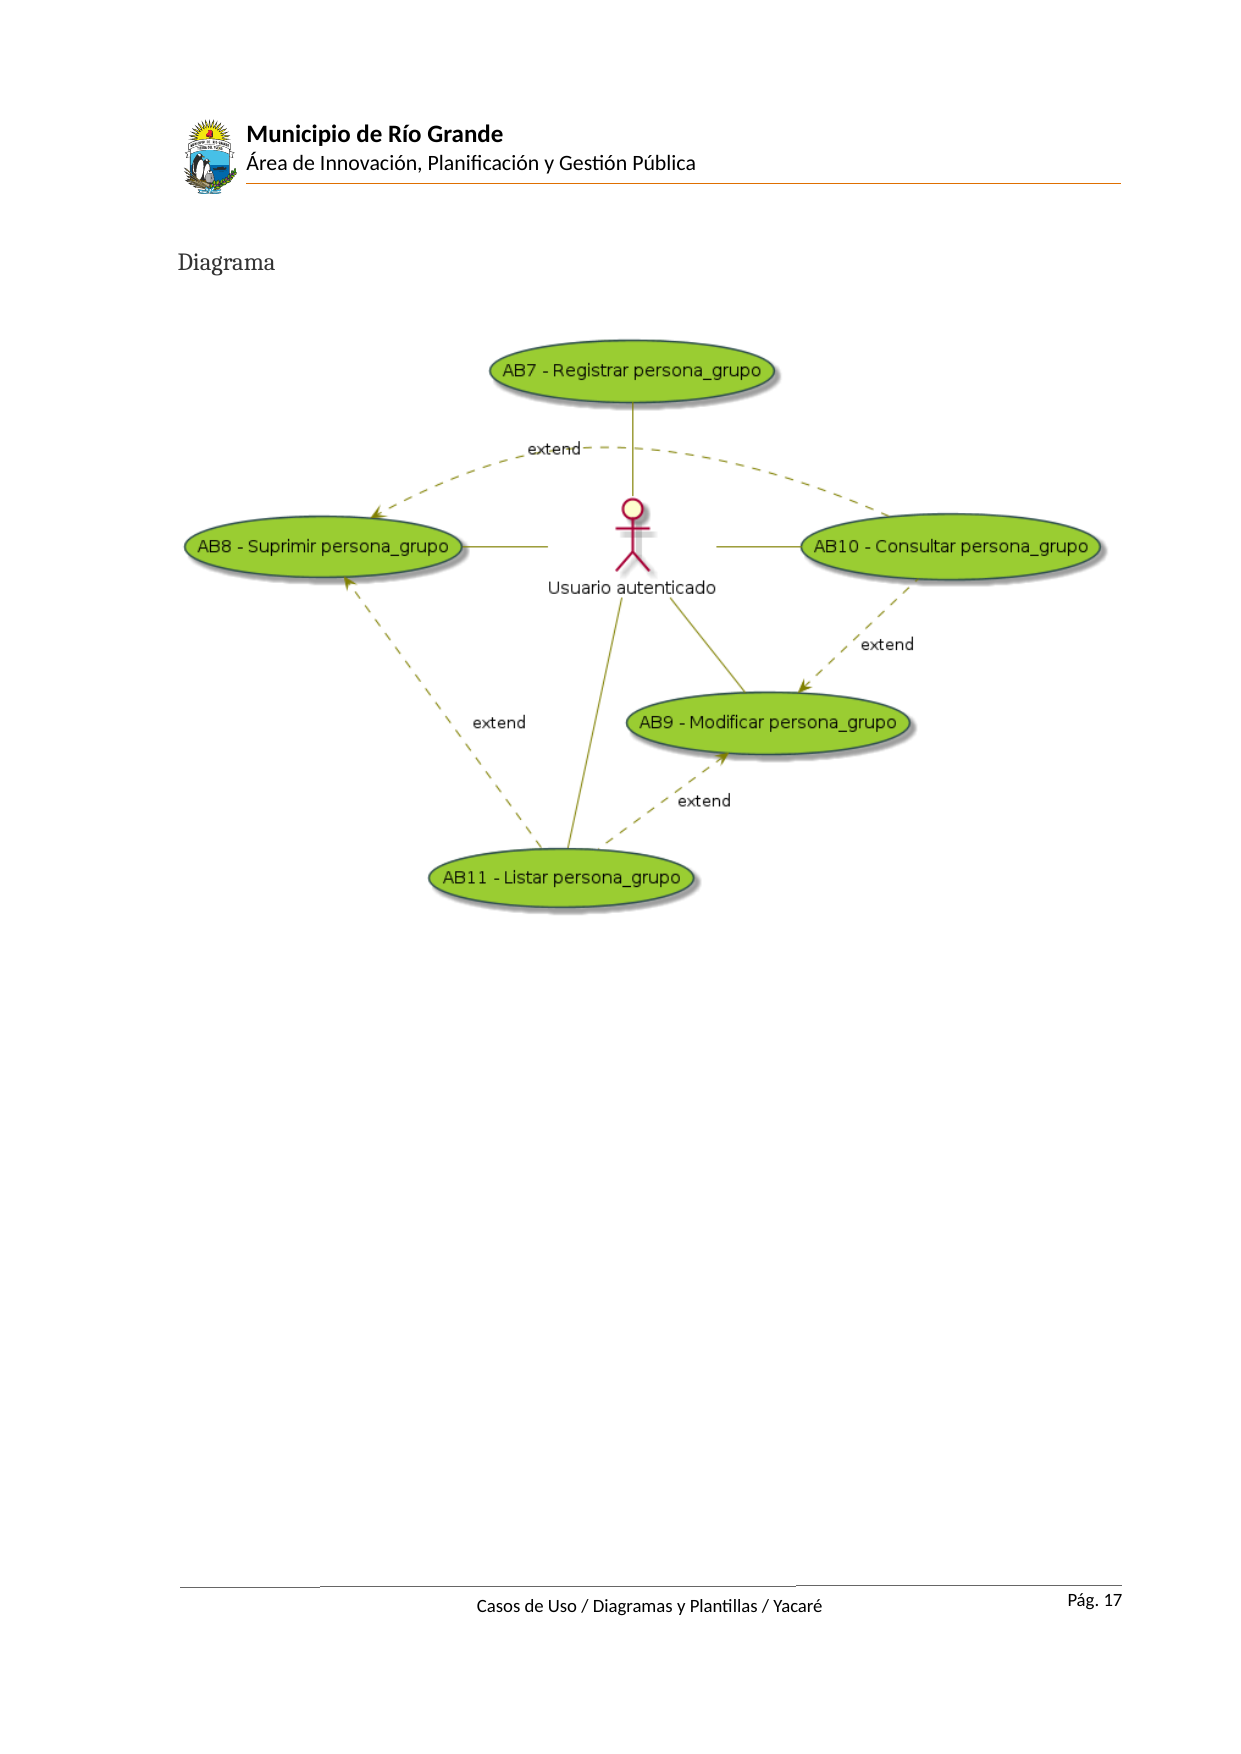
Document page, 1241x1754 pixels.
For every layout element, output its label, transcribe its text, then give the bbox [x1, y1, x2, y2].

picture [177, 331, 1123, 919]
subtitle Diagrama [177, 248, 1122, 277]
